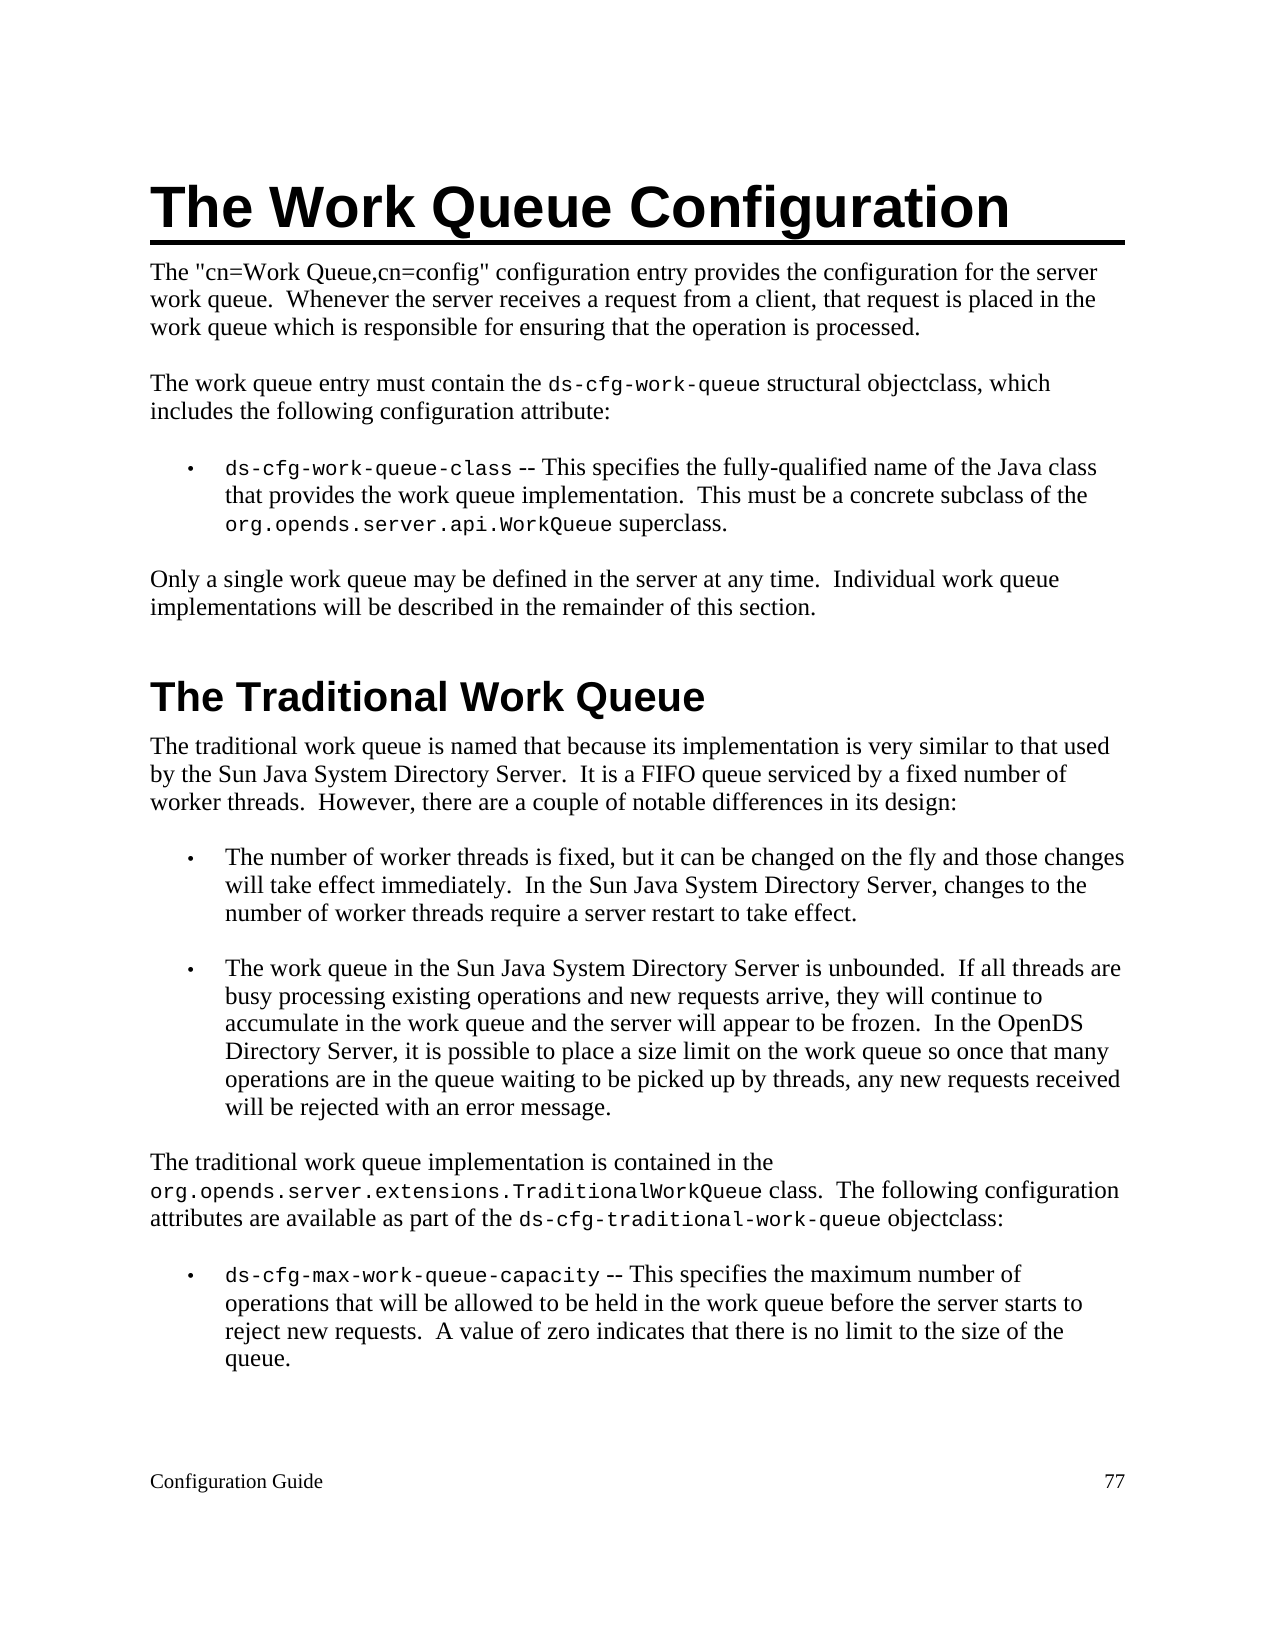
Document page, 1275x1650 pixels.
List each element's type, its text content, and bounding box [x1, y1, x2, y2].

text The traditional work queue implementation is contained in the org.opends.server.extensions.TraditionalWorkQueue class. The following configuration attributes are available as part of the ds-cfg-traditional-work-queue objectclass: [150, 1148, 1125, 1233]
list The number of worker threads is fixed, but it can be changed on the fly and those changes will take effect immediately. In the Sun Java System Directory Server, changes to the number of worker threads require a server restart to take effect. [187, 843, 1125, 926]
subtitle The Work Queue Configuration [150, 175, 1125, 240]
list ds-cfg-work-queue-class -- This specifies the fully-qualified name of the Java class that provides the work queue implementation. This must be a concrete subclass of the org.opends.server.api.WorkQueue superclass. [187, 453, 1125, 537]
text The work queue entry must contain the ds-cfg-work-queue structural objectclass, which includes the following configuration attribute: [150, 369, 1125, 425]
list ds-cfg-max-work-queue-capacity -- This specifies the maximum number of operations that will be allowed to be held in the work queue before the server starts to reject new requests. A value of zero indicates that there is no limit to the size of the queue. [187, 1261, 1125, 1372]
subtitle The Traditional Work Queue [150, 673, 1125, 720]
text The "cn=Work Queue,cn=config" configuration entry provides the configuration for the server work queue. Whenever the server receives a request from a client, that request is placed in the work queue which is responsible for ensuring that the operation is processed. [150, 258, 1125, 341]
text Only a single work queue may be defined in the server at any time. Individual work queue implementations will be described in the remainder of this section. [150, 565, 1125, 621]
text The traditional work queue is named that because its implementation is very similar to that used by the Sun Java System Directory Server. It is a FIFO queue serviced by a fixed number of worker threads. However, there are a couple of notable differences in its design: [150, 732, 1125, 816]
list The work queue in the Sun Java System Directory Server is unbounded. If all threads are busy processing existing operations and new requests arrive, they will continue to accumulate in the work queue and the server will appear to be frozen. In the OpenDS Directory Server, it is possible to place a size limit on the work queue so once that many operations are in the queue waiting to be picked up by threads, any new requests received will be rejected with an error message. [187, 954, 1125, 1120]
